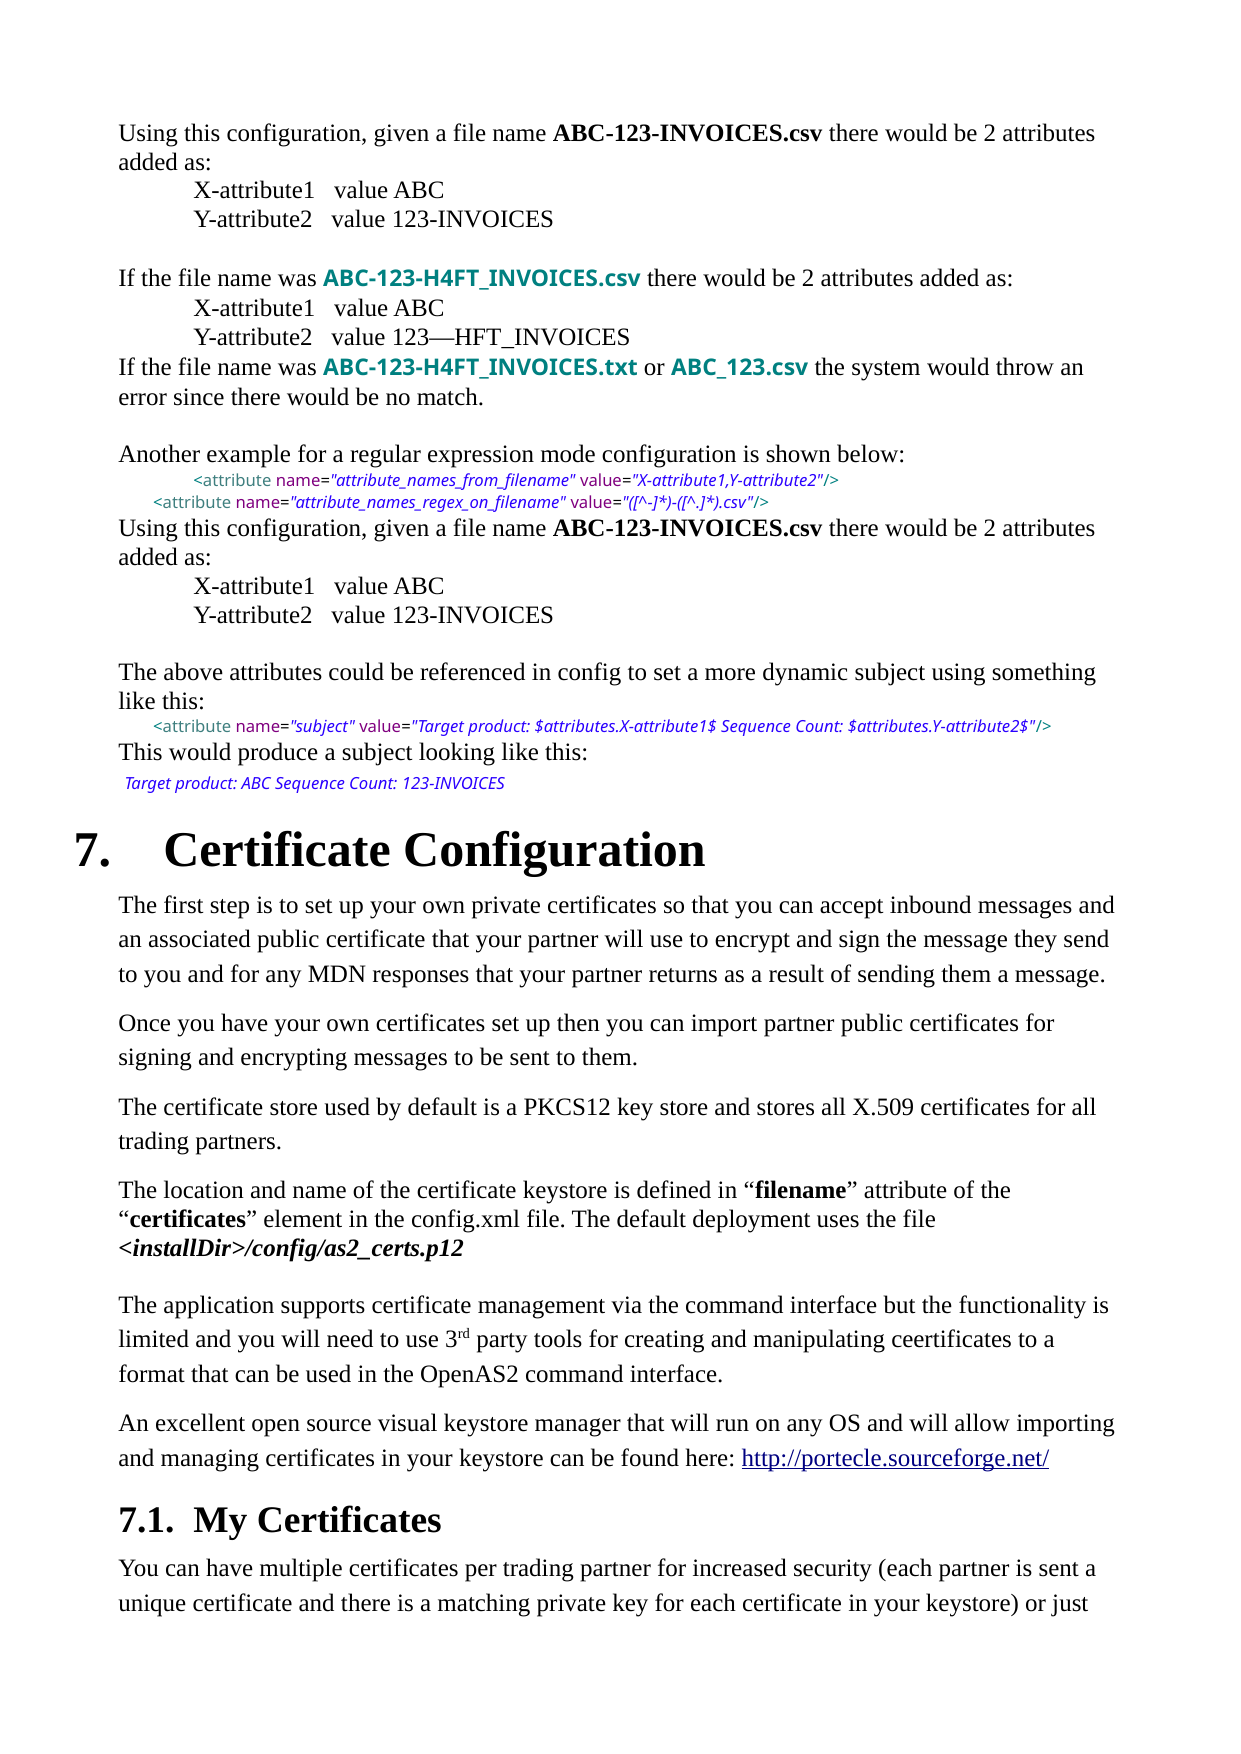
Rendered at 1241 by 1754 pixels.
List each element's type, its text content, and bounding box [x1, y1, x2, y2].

subtitle My Certificates [118, 1498, 1122, 1541]
text The location and name of the certificate keystore is defined in “filename” attribute of the “certificates” element in the config.xml file. The default deployment uses the file <installDir>/config/as2_certs.p12 [118, 1175, 1122, 1261]
text The certificate store used by default is a PKCS12 key store and stores all X.509 certificates for all trading partners. [118, 1092, 1122, 1155]
text X-attribute1 value ABC Y-attribute2 value 123—HFT_INVOICES [193, 293, 1122, 351]
text <attribute name="attribute_names_regex_on_filename" value="([^-]*)-([^.]*).csv"/> [118, 491, 1122, 513]
text If the file name was ABC-123-H4FT_INVOICES.csv there would be 2 attributes added as: [118, 262, 1122, 293]
text <attribute name="attribute_names_from_filename" value="X-attribute1,Y-attribute2"/> [193, 468, 1122, 491]
text Using this configuration, given a file name ABC-123-INVOICES.csv there would be 2 attributes added as: [118, 118, 1122, 176]
text The application supports certificate management via the command interface but the functionality is limited and you will need to use 3rd party tools for creating and manipulating ceertificates to a format that can be used in the OpenAS2 command interface. [118, 1290, 1122, 1388]
text Target product: ABC Sequence Count: 123-INVOICES [118, 766, 1122, 795]
text An excellent open source visual keystore manager that will run on any OS and will allow importing and managing certificates in your keystore can be found here: http://portecle.sourceforge.net/ [118, 1408, 1122, 1471]
subtitle Certificate Configuration [73, 820, 1122, 877]
text X-attribute1 value ABC Y-attribute2 value 123-INVOICES [193, 571, 1122, 628]
text The first step is to set up your own private certificates so that you can accept inbound messages and an associated public certificate that your partner will use to encrypt and sign the message they send to you and for any MDN responses that your partner returns as a result of sending them a message. [118, 890, 1122, 988]
text If the file name was ABC-123-H4FT_INVOICES.txt or ABC_123.csv the system would throw an error since there would be no match. [118, 351, 1122, 411]
text <attribute name="subject" value="Target product: $attributes.X-attribute1$ Sequence Count: $attributes.Y-attribute2$"/> [118, 715, 1122, 737]
text Another example for a regular expression mode configuration is shown below: [118, 439, 1122, 468]
text Once you have your own certificates set up then you can import partner public certificates for signing and encrypting messages to be sent to them. [118, 1008, 1122, 1071]
text Using this configuration, given a file name ABC-123-INVOICES.csv there would be 2 attributes added as: [118, 513, 1122, 571]
text The above attributes could be referenced in config to set a more dynamic subject using something like this: [118, 657, 1122, 715]
text You can have multiple certificates per trading partner for increased security (each partner is sent a unique certificate and there is a matching private key for each certificate in your keystore) or just [118, 1553, 1122, 1617]
text X-attribute1 value ABC Y-attribute2 value 123-INVOICES [193, 176, 1122, 233]
text This would produce a subject looking like this: [118, 737, 1122, 766]
